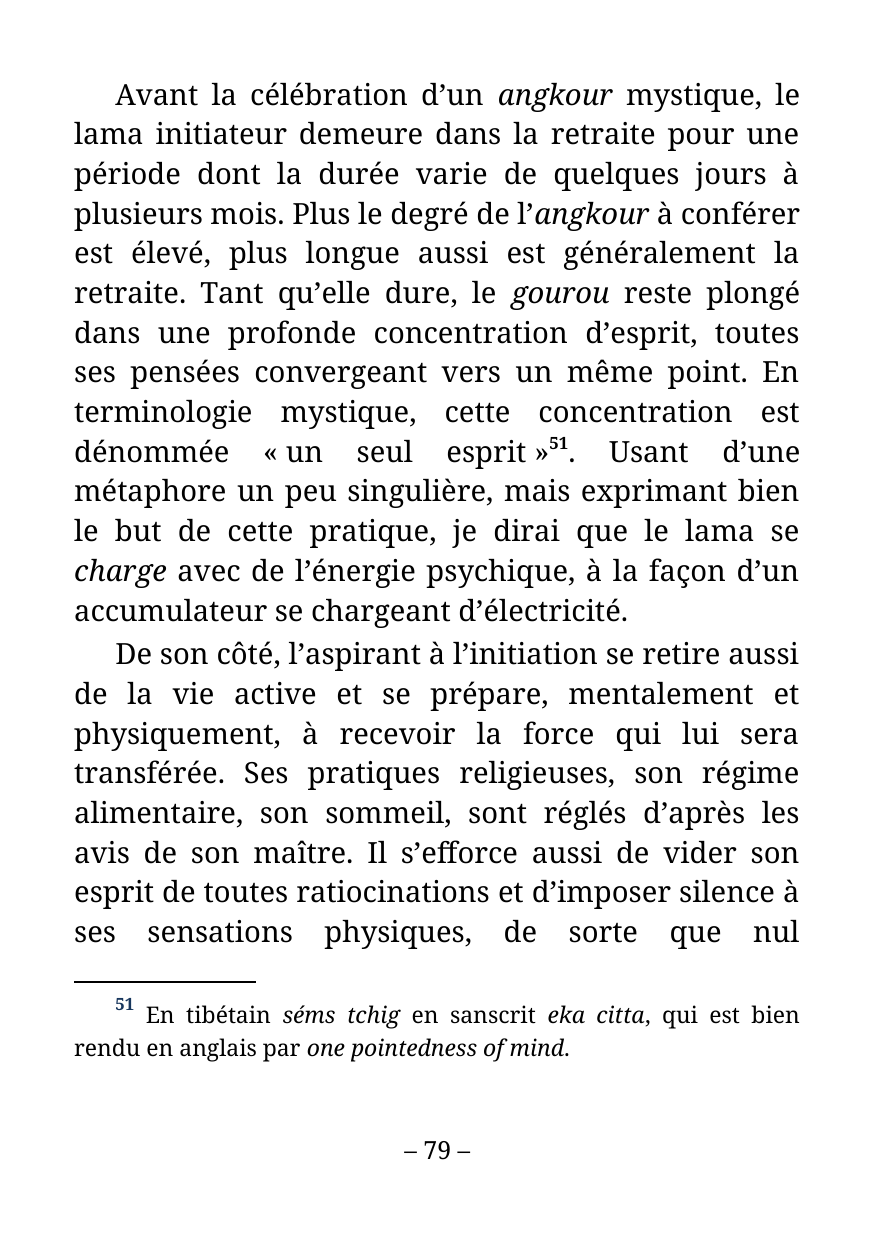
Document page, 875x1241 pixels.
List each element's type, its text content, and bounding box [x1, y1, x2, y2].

text De son côté, l’aspirant à l’initiation se retire aussi de la vie active et se prépare, mentalement et physiquement, à recevoir la force qui lui sera transférée. Ses pratiques religieuses, son régime alimentaire, son sommeil, sont réglés d’après les avis de son maître. Il s’efforce aussi de vider son esprit de toutes ratiocinations et d’imposer silence à ses sensations physiques, de sorte que nul [74, 634, 800, 951]
text En tibétain séms tchig en sanscrit eka citta, qui est bien rendu en anglais par one pointedness of mind. [74, 992, 800, 1063]
text Avant la célébration d’un angkour mystique, le lama initiateur demeure dans la retraite pour une période dont la durée varie de quelques jours à plusieurs mois. Plus le degré de l’angkour à conférer est élevé, plus longue aussi est généralement la retraite. Tant qu’elle dure, le gourou reste plongé dans une profonde concentration d’esprit, toutes ses pensées convergeant vers un même point. En terminologie mystique, cette concentration est dénommée « un seul esprit ». Usant d’une métaphore un peu singulière, mais exprimant bien le but de cette pratique, je dirai que le lama se charge avec de l’énergie psychique, à la façon d’un accumulateur se chargeant d’électricité. [74, 74, 800, 629]
